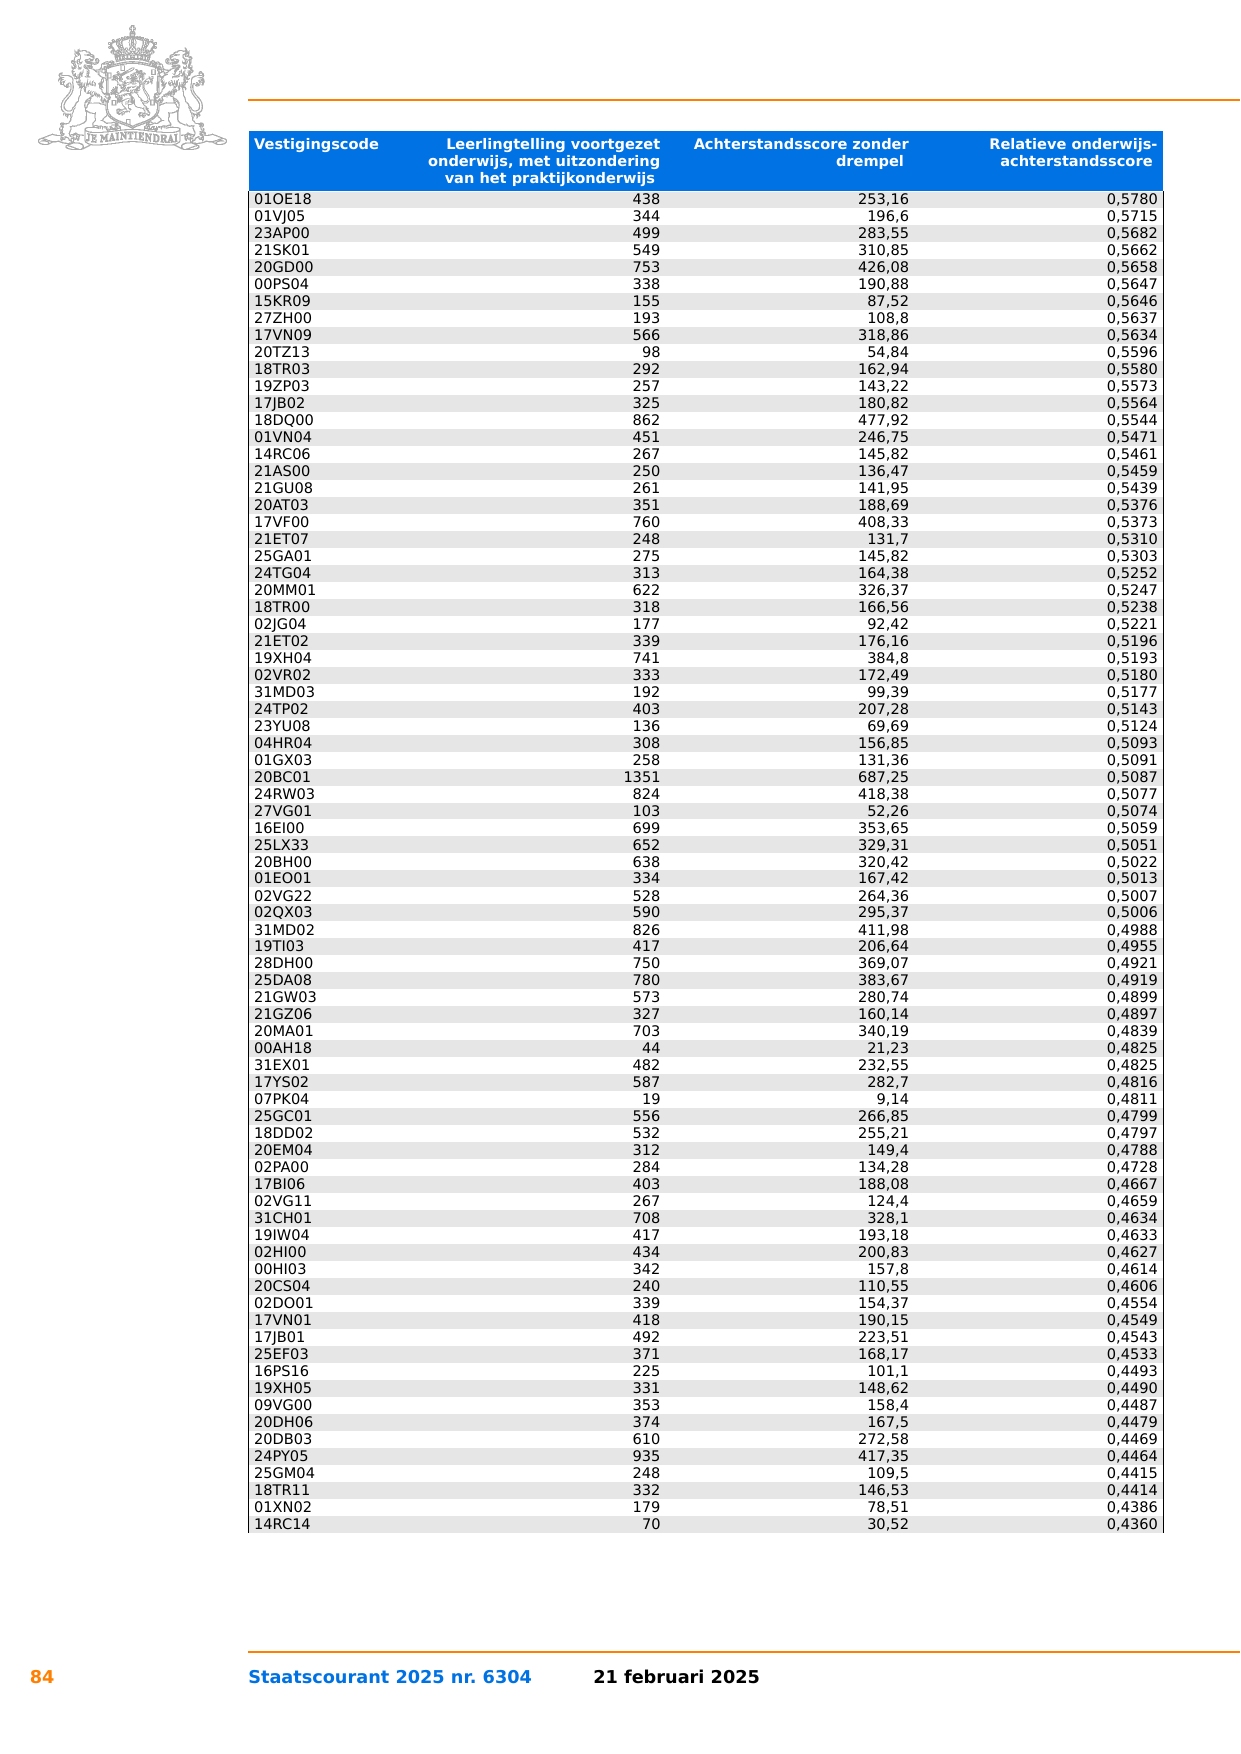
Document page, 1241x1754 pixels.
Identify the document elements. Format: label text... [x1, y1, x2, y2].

table_cell 284 [418, 1159, 666, 1176]
table_cell 20TZ13 [249, 344, 417, 361]
table_cell 295,37 [666, 904, 915, 921]
table_cell 225 [418, 1363, 666, 1380]
table_cell 353,65 [666, 820, 915, 836]
table_cell 587 [418, 1074, 666, 1091]
table_cell 0,5471 [915, 429, 1163, 446]
table_cell 02JG04 [249, 616, 417, 633]
table_cell 0,5573 [915, 378, 1163, 395]
table_cell 190,88 [666, 276, 915, 293]
table_cell 0,4728 [915, 1159, 1163, 1176]
table_cell 24TP02 [249, 701, 417, 718]
table_cell 0,4627 [915, 1244, 1163, 1261]
table_cell 20DH06 [249, 1414, 417, 1431]
table_cell 418,38 [666, 786, 915, 802]
table_cell 318 [418, 599, 666, 616]
table_cell 0,5658 [915, 259, 1163, 276]
table_cell 54,84 [666, 344, 915, 361]
table_cell 21AS00 [249, 463, 417, 480]
table_cell 708 [418, 1210, 666, 1227]
table_cell 272,58 [666, 1431, 915, 1448]
table_cell 610 [418, 1431, 666, 1448]
table_cell 0,5059 [915, 820, 1163, 836]
table_cell 0,4955 [915, 938, 1163, 955]
table_cell 31CH01 [249, 1210, 417, 1227]
table_cell 98 [418, 344, 666, 361]
table_cell 318,86 [666, 327, 915, 344]
table_cell 0,5780 [915, 192, 1163, 208]
table_header Leerlingtelling voortgezet onderwijs, met uitzondering van het praktijkonderwijs [418, 131, 666, 191]
table_cell 17VN01 [249, 1312, 417, 1329]
table_cell 313 [418, 565, 666, 582]
table_cell 01OE18 [249, 192, 417, 208]
table_cell 0,5662 [915, 242, 1163, 259]
table_cell 20CS04 [249, 1278, 417, 1295]
table_cell 17BI06 [249, 1176, 417, 1193]
table_cell 25EF03 [249, 1346, 417, 1363]
table_cell 232,55 [666, 1057, 915, 1074]
table_cell 383,67 [666, 972, 915, 989]
table_cell 108,8 [666, 310, 915, 327]
table_cell 02VG11 [249, 1193, 417, 1210]
table_cell 16PS16 [249, 1363, 417, 1380]
table_cell 25GA01 [249, 548, 417, 565]
table_cell 0,5459 [915, 463, 1163, 480]
table_cell 699 [418, 820, 666, 836]
table_cell 0,4493 [915, 1363, 1163, 1380]
table_cell 267 [418, 1193, 666, 1210]
table_cell 206,64 [666, 938, 915, 955]
table_cell 179 [418, 1499, 666, 1516]
table_cell 528 [418, 888, 666, 904]
table_cell 01XN02 [249, 1499, 417, 1516]
table_cell 417 [418, 1227, 666, 1244]
table_cell 20AT03 [249, 497, 417, 514]
table_cell 141,95 [666, 480, 915, 497]
table_cell 01GX03 [249, 752, 417, 768]
table_cell 14RC14 [249, 1516, 417, 1533]
table_cell 532 [418, 1125, 666, 1142]
table_cell 00AH18 [249, 1040, 417, 1057]
table_cell 146,53 [666, 1482, 915, 1499]
table_cell 292 [418, 361, 666, 378]
table_cell 02HI00 [249, 1244, 417, 1261]
table_cell 02PA00 [249, 1159, 417, 1176]
table_cell 31EX01 [249, 1057, 417, 1074]
table_cell 258 [418, 752, 666, 768]
table_cell 310,85 [666, 242, 915, 259]
table_cell 21GU08 [249, 480, 417, 497]
table_cell 320,42 [666, 854, 915, 870]
table_cell 207,28 [666, 701, 915, 718]
table_cell 0,5596 [915, 344, 1163, 361]
table_cell 110,55 [666, 1278, 915, 1295]
table_cell 0,5124 [915, 718, 1163, 734]
table_cell 0,4487 [915, 1397, 1163, 1414]
table_cell 0,4788 [915, 1142, 1163, 1159]
table_cell 248 [418, 1465, 666, 1482]
table_cell 21SK01 [249, 242, 417, 259]
table_cell 0,4899 [915, 989, 1163, 1006]
table_cell 280,74 [666, 989, 915, 1006]
table_cell 0,4799 [915, 1108, 1163, 1125]
table_cell 0,5177 [915, 684, 1163, 701]
table_cell 331 [418, 1380, 666, 1397]
table_cell 176,16 [666, 633, 915, 650]
table_cell 264,36 [666, 888, 915, 904]
table_cell 167,42 [666, 870, 915, 887]
table_cell 0,5580 [915, 361, 1163, 378]
table_cell 136,47 [666, 463, 915, 480]
table_cell 193 [418, 310, 666, 327]
table_cell 0,5439 [915, 480, 1163, 497]
table_cell 87,52 [666, 293, 915, 310]
table_cell 17VN09 [249, 327, 417, 344]
table_cell 0,4415 [915, 1465, 1163, 1482]
table_cell 0,4659 [915, 1193, 1163, 1210]
table_cell 02VG22 [249, 888, 417, 904]
table_cell 549 [418, 242, 666, 259]
table_cell 0,5303 [915, 548, 1163, 565]
table_cell 193,18 [666, 1227, 915, 1244]
table_cell 149,4 [666, 1142, 915, 1159]
table_cell 172,49 [666, 667, 915, 684]
table_cell 0,4988 [915, 921, 1163, 938]
table_cell 0,5373 [915, 514, 1163, 531]
table_cell 17JB01 [249, 1329, 417, 1346]
table_cell 134,28 [666, 1159, 915, 1176]
table_cell 0,5006 [915, 904, 1163, 921]
table_cell 492 [418, 1329, 666, 1346]
table_cell 257 [418, 378, 666, 395]
table_cell 162,94 [666, 361, 915, 378]
table_cell 344 [418, 208, 666, 225]
table_cell 25GM04 [249, 1465, 417, 1482]
table_cell 0,5564 [915, 395, 1163, 412]
table_cell 19 [418, 1091, 666, 1108]
table_cell 590 [418, 904, 666, 921]
table_cell 261 [418, 480, 666, 497]
table_cell 04HR04 [249, 735, 417, 752]
table_cell 275 [418, 548, 666, 565]
table_cell 418 [418, 1312, 666, 1329]
table_cell 124,4 [666, 1193, 915, 1210]
table_cell 451 [418, 429, 666, 446]
table_cell 136 [418, 718, 666, 734]
table_cell 0,5646 [915, 293, 1163, 310]
table_cell 0,4811 [915, 1091, 1163, 1108]
table_cell 741 [418, 650, 666, 667]
table_cell 0,4464 [915, 1448, 1163, 1465]
table_cell 19TI03 [249, 938, 417, 955]
table_cell 327 [418, 1006, 666, 1023]
table_cell 0,4921 [915, 955, 1163, 972]
table_cell 308 [418, 735, 666, 752]
table_cell 103 [418, 803, 666, 819]
table_cell 196,6 [666, 208, 915, 225]
table_cell 52,26 [666, 803, 915, 819]
table_cell 19ZP03 [249, 378, 417, 395]
table_cell 255,21 [666, 1125, 915, 1142]
table_cell 0,5715 [915, 208, 1163, 225]
table_cell 499 [418, 225, 666, 242]
table_cell 145,82 [666, 548, 915, 565]
table_cell 20EM04 [249, 1142, 417, 1159]
table_cell 02DO01 [249, 1295, 417, 1312]
table_cell 0,4667 [915, 1176, 1163, 1193]
table_cell 00HI03 [249, 1261, 417, 1278]
table_cell 168,17 [666, 1346, 915, 1363]
table_cell 369,07 [666, 955, 915, 972]
table_cell 0,5252 [915, 565, 1163, 582]
table_cell 0,4839 [915, 1023, 1163, 1040]
table_cell 109,5 [666, 1465, 915, 1482]
table_cell 0,4414 [915, 1482, 1163, 1499]
table_cell 21GZ06 [249, 1006, 417, 1023]
table_cell 477,92 [666, 412, 915, 429]
table_cell 30,52 [666, 1516, 915, 1533]
table_cell 02QX03 [249, 904, 417, 921]
table_cell 92,42 [666, 616, 915, 633]
table_cell 24RW03 [249, 786, 417, 802]
table_cell 31MD03 [249, 684, 417, 701]
table_cell 19IW04 [249, 1227, 417, 1244]
table_cell 328,1 [666, 1210, 915, 1227]
table_cell 160,14 [666, 1006, 915, 1023]
table_cell 148,62 [666, 1380, 915, 1397]
table_cell 652 [418, 836, 666, 853]
table_cell 01VN04 [249, 429, 417, 446]
table_cell 0,5022 [915, 854, 1163, 870]
table_cell 411,98 [666, 921, 915, 938]
table_cell 334 [418, 870, 666, 887]
table_cell 20DB03 [249, 1431, 417, 1448]
table_cell 0,5221 [915, 616, 1163, 633]
table_cell 0,5091 [915, 752, 1163, 768]
table_cell 0,5051 [915, 836, 1163, 853]
table_cell 0,4549 [915, 1312, 1163, 1329]
table_cell 780 [418, 972, 666, 989]
table_cell 0,5196 [915, 633, 1163, 650]
table_cell 687,25 [666, 769, 915, 786]
table_cell 0,5376 [915, 497, 1163, 514]
table_cell 14RC06 [249, 446, 417, 463]
table_cell 0,5143 [915, 701, 1163, 718]
table_cell 145,82 [666, 446, 915, 463]
table_cell 371 [418, 1346, 666, 1363]
table_cell 403 [418, 1176, 666, 1193]
table_cell 18DD02 [249, 1125, 417, 1142]
table_cell 248 [418, 531, 666, 548]
table_cell 9,14 [666, 1091, 915, 1108]
table_cell 00PS04 [249, 276, 417, 293]
table_cell 157,8 [666, 1261, 915, 1278]
table_cell 78,51 [666, 1499, 915, 1516]
table_cell 07PK04 [249, 1091, 417, 1108]
table_cell 101,1 [666, 1363, 915, 1380]
table_cell 826 [418, 921, 666, 938]
table_cell 02VR02 [249, 667, 417, 684]
table_cell 329,31 [666, 836, 915, 853]
table_cell 21GW03 [249, 989, 417, 1006]
table_cell 0,4360 [915, 1516, 1163, 1533]
table_cell 342 [418, 1261, 666, 1278]
table_cell 0,4825 [915, 1057, 1163, 1074]
table_header Achterstandsscore zonder drempel [666, 131, 915, 191]
table_cell 0,5637 [915, 310, 1163, 327]
table_cell 0,5180 [915, 667, 1163, 684]
table_cell 0,4919 [915, 972, 1163, 989]
table_cell 18TR03 [249, 361, 417, 378]
table_cell 69,69 [666, 718, 915, 734]
table_cell 0,4816 [915, 1074, 1163, 1091]
table_cell 0,4386 [915, 1499, 1163, 1516]
table_cell 20GD00 [249, 259, 417, 276]
table_cell 131,36 [666, 752, 915, 768]
table_cell 23YU08 [249, 718, 417, 734]
table_cell 332 [418, 1482, 666, 1499]
table_cell 760 [418, 514, 666, 531]
table_cell 0,4533 [915, 1346, 1163, 1363]
table_cell 240 [418, 1278, 666, 1295]
table_cell 164,38 [666, 565, 915, 582]
table_cell 17JB02 [249, 395, 417, 412]
table_cell 180,82 [666, 395, 915, 412]
table_cell 01VJ05 [249, 208, 417, 225]
table_cell 15KR09 [249, 293, 417, 310]
table_cell 0,5461 [915, 446, 1163, 463]
table_cell 266,85 [666, 1108, 915, 1125]
table_cell 23AP00 [249, 225, 417, 242]
table_cell 177 [418, 616, 666, 633]
table_cell 824 [418, 786, 666, 802]
table_cell 935 [418, 1448, 666, 1465]
table_cell 622 [418, 582, 666, 599]
table_cell 0,5007 [915, 888, 1163, 904]
table_cell 99,39 [666, 684, 915, 701]
table_cell 283,55 [666, 225, 915, 242]
table_cell 338 [418, 276, 666, 293]
table_cell 0,4554 [915, 1295, 1163, 1312]
picture [38, 25, 227, 150]
table_cell 438 [418, 192, 666, 208]
table_cell 18DQ00 [249, 412, 417, 429]
table_cell 312 [418, 1142, 666, 1159]
table_cell 19XH05 [249, 1380, 417, 1397]
table_cell 0,4634 [915, 1210, 1163, 1227]
table_cell 0,5074 [915, 803, 1163, 819]
table_cell 0,5310 [915, 531, 1163, 548]
table_cell 19XH04 [249, 650, 417, 667]
table_cell 24PY05 [249, 1448, 417, 1465]
table_cell 09VG00 [249, 1397, 417, 1414]
table_cell 0,5682 [915, 225, 1163, 242]
table_cell 1351 [418, 769, 666, 786]
table_cell 340,19 [666, 1023, 915, 1040]
table_cell 44 [418, 1040, 666, 1057]
table_cell 17YS02 [249, 1074, 417, 1091]
table_cell 167,5 [666, 1414, 915, 1431]
table_cell 339 [418, 633, 666, 650]
table_cell 223,51 [666, 1329, 915, 1346]
table_cell 20MA01 [249, 1023, 417, 1040]
table_cell 18TR11 [249, 1482, 417, 1499]
table_cell 21ET07 [249, 531, 417, 548]
table_cell 16EI00 [249, 820, 417, 836]
table_cell 0,5193 [915, 650, 1163, 667]
table_cell 353 [418, 1397, 666, 1414]
table_cell 408,33 [666, 514, 915, 531]
table_cell 0,5247 [915, 582, 1163, 599]
table_header Relatieve onderwijs-achterstandsscore [915, 131, 1163, 191]
table_cell 566 [418, 327, 666, 344]
table_cell 417,35 [666, 1448, 915, 1465]
table_cell 482 [418, 1057, 666, 1074]
table_cell 638 [418, 854, 666, 870]
table_cell 166,56 [666, 599, 915, 616]
table_cell 282,7 [666, 1074, 915, 1091]
table_cell 339 [418, 1295, 666, 1312]
table_cell 158,4 [666, 1397, 915, 1414]
table_cell 253,16 [666, 192, 915, 208]
table_cell 200,83 [666, 1244, 915, 1261]
table_cell 70 [418, 1516, 666, 1533]
table_cell 703 [418, 1023, 666, 1040]
table_cell 417 [418, 938, 666, 955]
table_cell 753 [418, 259, 666, 276]
table_cell 0,4479 [915, 1414, 1163, 1431]
table_cell 0,5238 [915, 599, 1163, 616]
table_cell 0,4825 [915, 1040, 1163, 1057]
table_cell 326,37 [666, 582, 915, 599]
table_cell 0,4606 [915, 1278, 1163, 1295]
table_cell 24TG04 [249, 565, 417, 582]
table_cell 27VG01 [249, 803, 417, 819]
table_cell 155 [418, 293, 666, 310]
table_cell 325 [418, 395, 666, 412]
table_cell 267 [418, 446, 666, 463]
table_cell 190,15 [666, 1312, 915, 1329]
table_cell 351 [418, 497, 666, 514]
table_cell 17VF00 [249, 514, 417, 531]
table_cell 384,8 [666, 650, 915, 667]
table_cell 556 [418, 1108, 666, 1125]
table_cell 25GC01 [249, 1108, 417, 1125]
table_cell 18TR00 [249, 599, 417, 616]
table_cell 21ET02 [249, 633, 417, 650]
table_cell 0,4797 [915, 1125, 1163, 1142]
table_cell 374 [418, 1414, 666, 1431]
table_cell 750 [418, 955, 666, 972]
table_cell 0,4469 [915, 1431, 1163, 1448]
table_cell 0,5544 [915, 412, 1163, 429]
table_cell 20MM01 [249, 582, 417, 599]
table_cell 156,85 [666, 735, 915, 752]
table_cell 192 [418, 684, 666, 701]
table_cell 20BC01 [249, 769, 417, 786]
table_cell 0,5013 [915, 870, 1163, 887]
table_cell 21,23 [666, 1040, 915, 1057]
table_cell 403 [418, 701, 666, 718]
table_cell 25DA08 [249, 972, 417, 989]
table_cell 01EO01 [249, 870, 417, 887]
table_cell 0,4490 [915, 1380, 1163, 1397]
table_cell 434 [418, 1244, 666, 1261]
table_cell 0,4897 [915, 1006, 1163, 1023]
table_cell 143,22 [666, 378, 915, 395]
table_cell 0,4614 [915, 1261, 1163, 1278]
table_cell 0,5634 [915, 327, 1163, 344]
table_cell 0,5647 [915, 276, 1163, 293]
table_cell 25LX33 [249, 836, 417, 853]
table_cell 28DH00 [249, 955, 417, 972]
table_cell 188,08 [666, 1176, 915, 1193]
table_cell 31MD02 [249, 921, 417, 938]
table_cell 333 [418, 667, 666, 684]
table_cell 862 [418, 412, 666, 429]
table_cell 154,37 [666, 1295, 915, 1312]
table_cell 0,5087 [915, 769, 1163, 786]
table_cell 426,08 [666, 259, 915, 276]
table_cell 131,7 [666, 531, 915, 548]
table_cell 573 [418, 989, 666, 1006]
table_cell 27ZH00 [249, 310, 417, 327]
table_cell 0,5093 [915, 735, 1163, 752]
table_cell 0,4543 [915, 1329, 1163, 1346]
table_cell 250 [418, 463, 666, 480]
table_cell 0,4633 [915, 1227, 1163, 1244]
table_cell 20BH00 [249, 854, 417, 870]
table_cell 188,69 [666, 497, 915, 514]
table_cell 246,75 [666, 429, 915, 446]
table_header Vestigingscode [249, 131, 417, 191]
table_cell 0,5077 [915, 786, 1163, 802]
